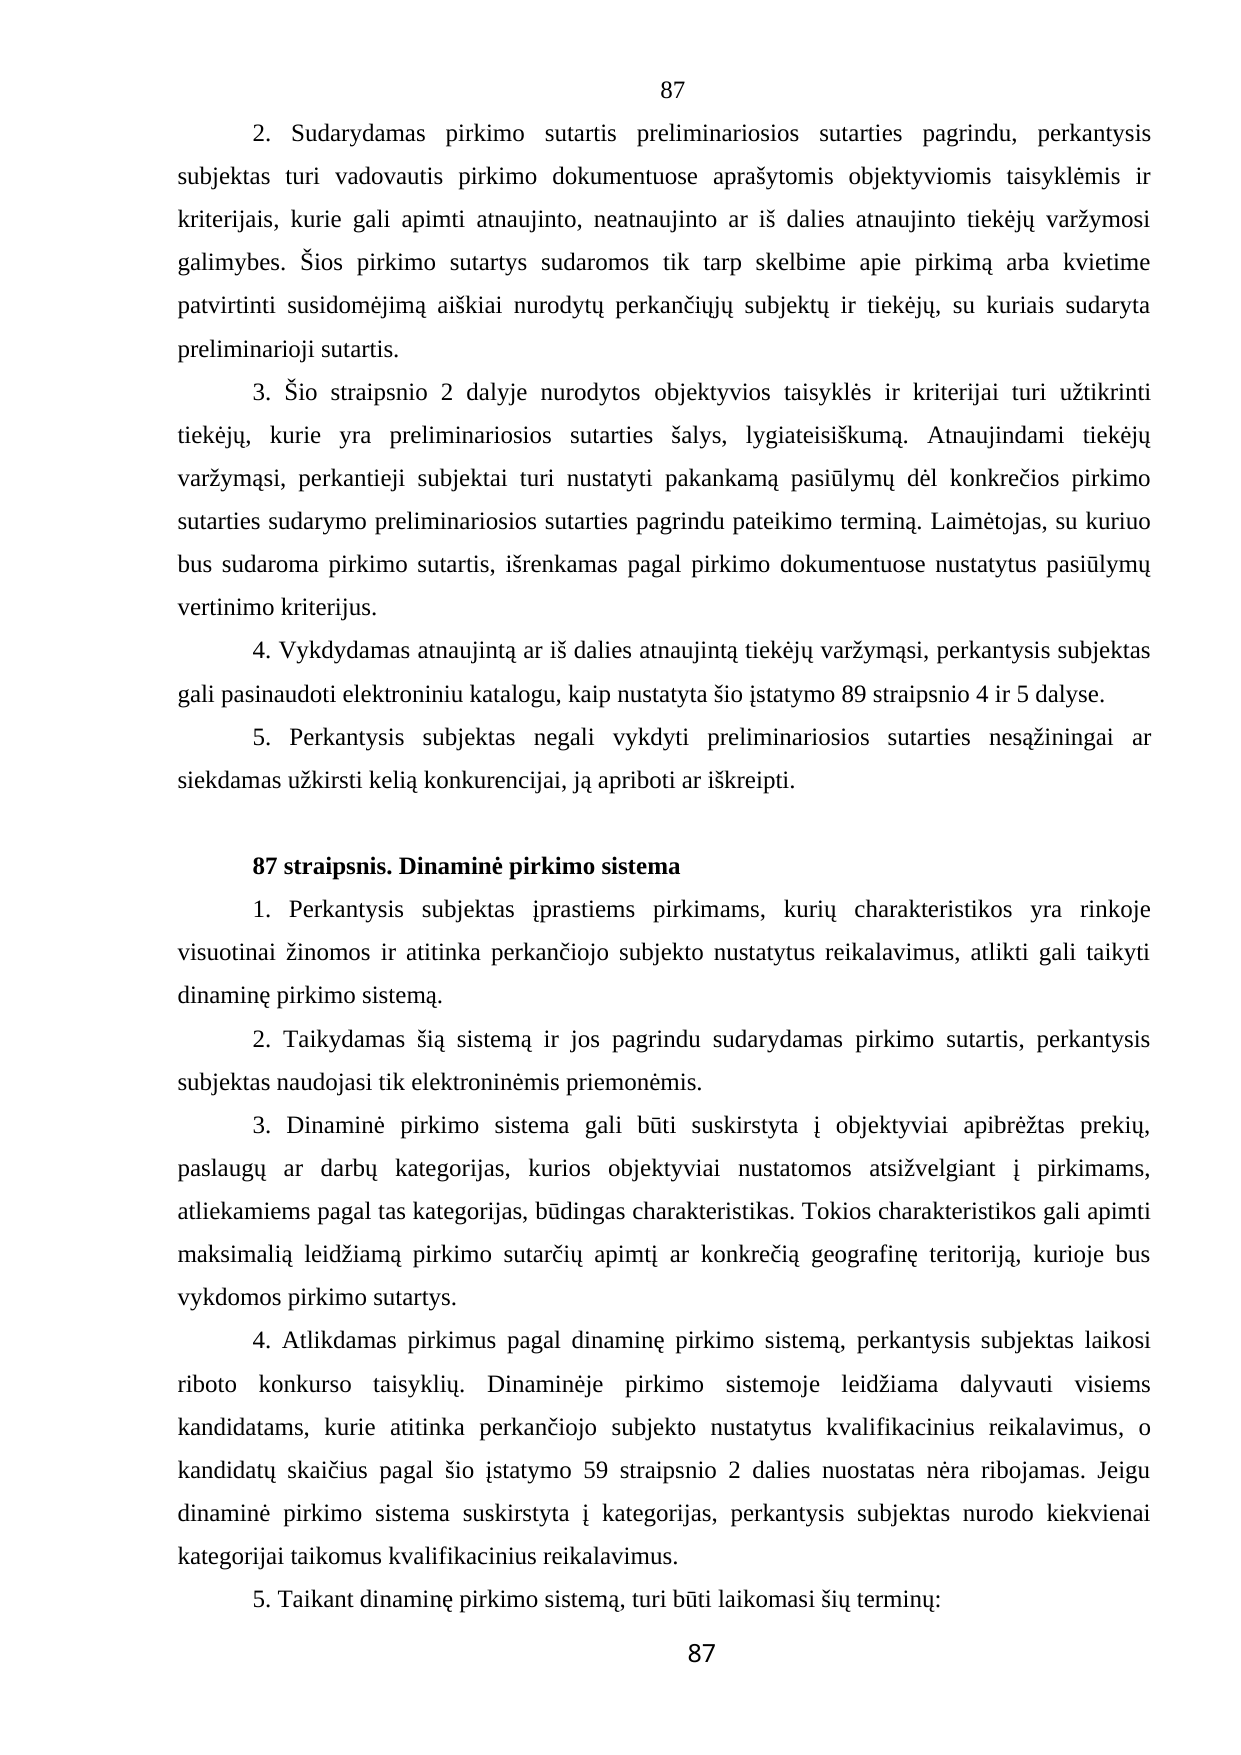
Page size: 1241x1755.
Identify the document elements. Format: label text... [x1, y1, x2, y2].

text 87 straipsnis. Dinaminė pirkimo sistema [177, 851, 1152, 880]
text 4. Atlikdamas pirkimus pagal dinaminę pirkimo sistemą, perkantysis subjektas laikosi riboto konkurso taisyklių. Dinaminėje pirkimo sistemoje leidžiama dalyvauti visiems kandidatams, kurie atitinka perkančiojo subjekto nustatytus kvalifikacinius reikalavimus, o kandidatų skaičius pagal šio įstatymo 59 straipsnio 2 dalies nuostatas nėra ribojamas. Jeigu dinaminė pirkimo sistema suskirstyta į kategorijas, perkantysis subjektas nurodo kiekvienai kategorijai taikomus kvalifikacinius reikalavimus. [177, 1326, 1152, 1570]
text 5. Perkantysis subjektas negali vykdyti preliminariosios sutarties nesąžiningai ar siekdamas užkirsti kelią konkurencijai, ją apriboti ar iškreipti. [177, 722, 1152, 794]
text 5. Taikant dinaminę pirkimo sistemą, turi būti laikomasi šių terminų: [177, 1584, 1152, 1613]
text 2. Taikydamas šią sistemą ir jos pagrindu sudarydamas pirkimo sutartis, perkantysis subjektas naudojasi tik elektroninėmis priemonėmis. [177, 1024, 1152, 1096]
text 3. Šio straipsnio 2 dalyje nurodytos objektyvios taisyklės ir kriterijai turi užtikrinti tiekėjų, kurie yra preliminariosios sutarties šalys, lygiateisiškumą. Atnaujindami tiekėjų varžymąsi, perkantieji subjektai turi nustatyti pakankamą pasiūlymų dėl konkrečios pirkimo sutarties sudarymo preliminariosios sutarties pagrindu pateikimo terminą. Laimėtojas, su kuriuo bus sudaroma pirkimo sutartis, išrenkamas pagal pirkimo dokumentuose nustatytus pasiūlymų vertinimo kriterijus. [177, 377, 1152, 621]
text 1. Perkantysis subjektas įprastiems pirkimams, kurių charakteristikos yra rinkoje visuotinai žinomos ir atitinka perkančiojo subjekto nustatytus reikalavimus, atlikti gali taikyti dinaminę pirkimo sistemą. [177, 894, 1152, 1009]
text 3. Dinaminė pirkimo sistema gali būti suskirstyta į objektyviai apibrėžtas prekių, paslaugų ar darbų kategorijas, kurios objektyviai nustatomos atsižvelgiant į pirkimams, atliekamiems pagal tas kategorijas, būdingas charakteristikas. Tokios charakteristikos gali apimti maksimalią leidžiamą pirkimo sutarčių apimtį ar konkrečią geografinę teritoriją, kurioje bus vykdomos pirkimo sutartys. [177, 1110, 1152, 1311]
text 4. Vykdydamas atnaujintą ar iš dalies atnaujintą tiekėjų varžymąsi, perkantysis subjektas gali pasinaudoti elektroniniu katalogu, kaip nustatyta šio įstatymo 89 straipsnio 4 ir 5 dalyse. [177, 636, 1152, 707]
text 2. Sudarydamas pirkimo sutartis preliminariosios sutarties pagrindu, perkantysis subjektas turi vadovautis pirkimo dokumentuose aprašytomis objektyviomis taisyklėmis ir kriterijais, kurie gali apimti atnaujinto, neatnaujinto ar iš dalies atnaujinto tiekėjų varžymosi galimybes. Šios pirkimo sutartys sudaromos tik tarp skelbime apie pirkimą arba kvietime patvirtinti susidomėjimą aiškiai nurodytų perkančiųjų subjektų ir tiekėjų, su kuriais sudaryta preliminarioji sutartis. [177, 118, 1152, 362]
